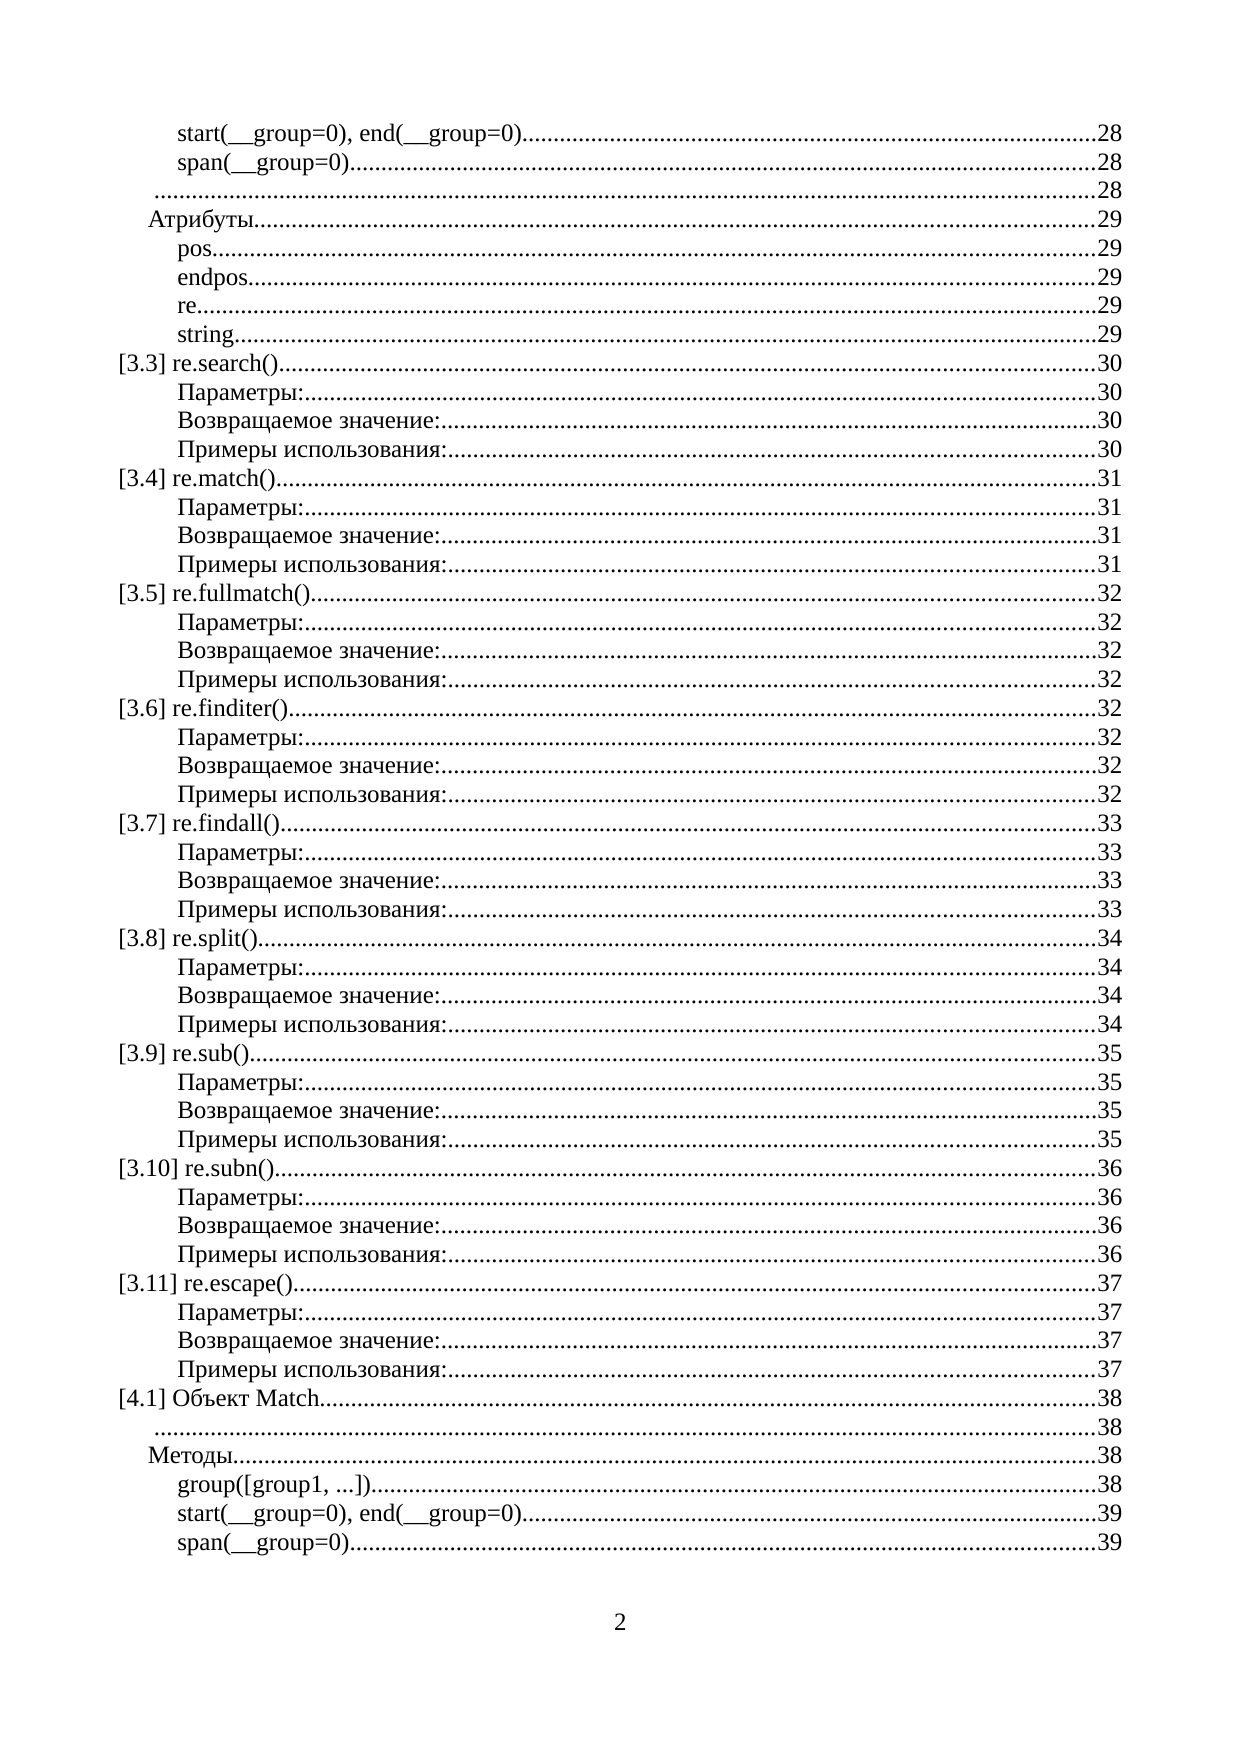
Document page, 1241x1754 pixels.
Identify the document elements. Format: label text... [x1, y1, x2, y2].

text Примеры использования: 32 [177, 779, 1122, 808]
text Параметры: 36 [177, 1182, 1122, 1211]
text [3.10] re.subn() 36 [118, 1153, 1122, 1182]
text endpos 29 [177, 262, 1122, 291]
text Возвращаемое значение: 33 [177, 866, 1122, 894]
text Примеры использования: 31 [177, 549, 1122, 578]
text span(__group=0) 28 [177, 147, 1122, 176]
text pos 29 [177, 233, 1122, 262]
text Примеры использования: 36 [177, 1239, 1122, 1268]
text Атрибуты 29 [148, 204, 1122, 233]
text [3.7] re.findall() 33 [118, 808, 1122, 837]
text Методы 38 [148, 1441, 1122, 1469]
text Возвращаемое значение: 35 [177, 1096, 1122, 1124]
text Параметры: 30 [177, 377, 1122, 406]
text Примеры использования: 30 [177, 434, 1122, 463]
text [3.5] re.fullmatch() 32 [118, 578, 1122, 607]
text Параметры: 32 [177, 722, 1122, 751]
text span(__group=0) 39 [177, 1527, 1122, 1556]
text Возвращаемое значение: 37 [177, 1326, 1122, 1354]
text Параметры: 34 [177, 952, 1122, 981]
text [3.9] re.sub() 35 [118, 1038, 1122, 1067]
text 38 [148, 1412, 1122, 1441]
text 28 [148, 176, 1122, 204]
text Параметры: 33 [177, 837, 1122, 866]
text Возвращаемое значение: 30 [177, 406, 1122, 434]
text Параметры: 37 [177, 1297, 1122, 1326]
text Параметры: 31 [177, 492, 1122, 521]
text Примеры использования: 34 [177, 1009, 1122, 1038]
text Примеры использования: 35 [177, 1124, 1122, 1153]
text [3.11] re.escape() 37 [118, 1268, 1122, 1297]
text Параметры: 32 [177, 607, 1122, 636]
text Примеры использования: 32 [177, 664, 1122, 693]
text Параметры: 35 [177, 1067, 1122, 1096]
text [3.8] re.split() 34 [118, 923, 1122, 952]
text [4.1] Объект Match 38 [118, 1383, 1122, 1412]
text Примеры использования: 37 [177, 1354, 1122, 1383]
text Возвращаемое значение: 32 [177, 751, 1122, 779]
text Возвращаемое значение: 36 [177, 1211, 1122, 1239]
text group([group1, ...]) 38 [177, 1469, 1122, 1498]
text [3.3] re.search() 30 [118, 348, 1122, 377]
text start(__group=0), end(__group=0) 39 [177, 1498, 1122, 1527]
text [3.4] re.match() 31 [118, 463, 1122, 492]
text string 29 [177, 319, 1122, 348]
text [3.6] re.finditer() 32 [118, 693, 1122, 722]
text start(__group=0), end(__group=0) 28 [177, 118, 1122, 147]
text Возвращаемое значение: 31 [177, 521, 1122, 549]
text re 29 [177, 291, 1122, 319]
text Возвращаемое значение: 32 [177, 636, 1122, 664]
text Возвращаемое значение: 34 [177, 981, 1122, 1009]
text Примеры использования: 33 [177, 894, 1122, 923]
